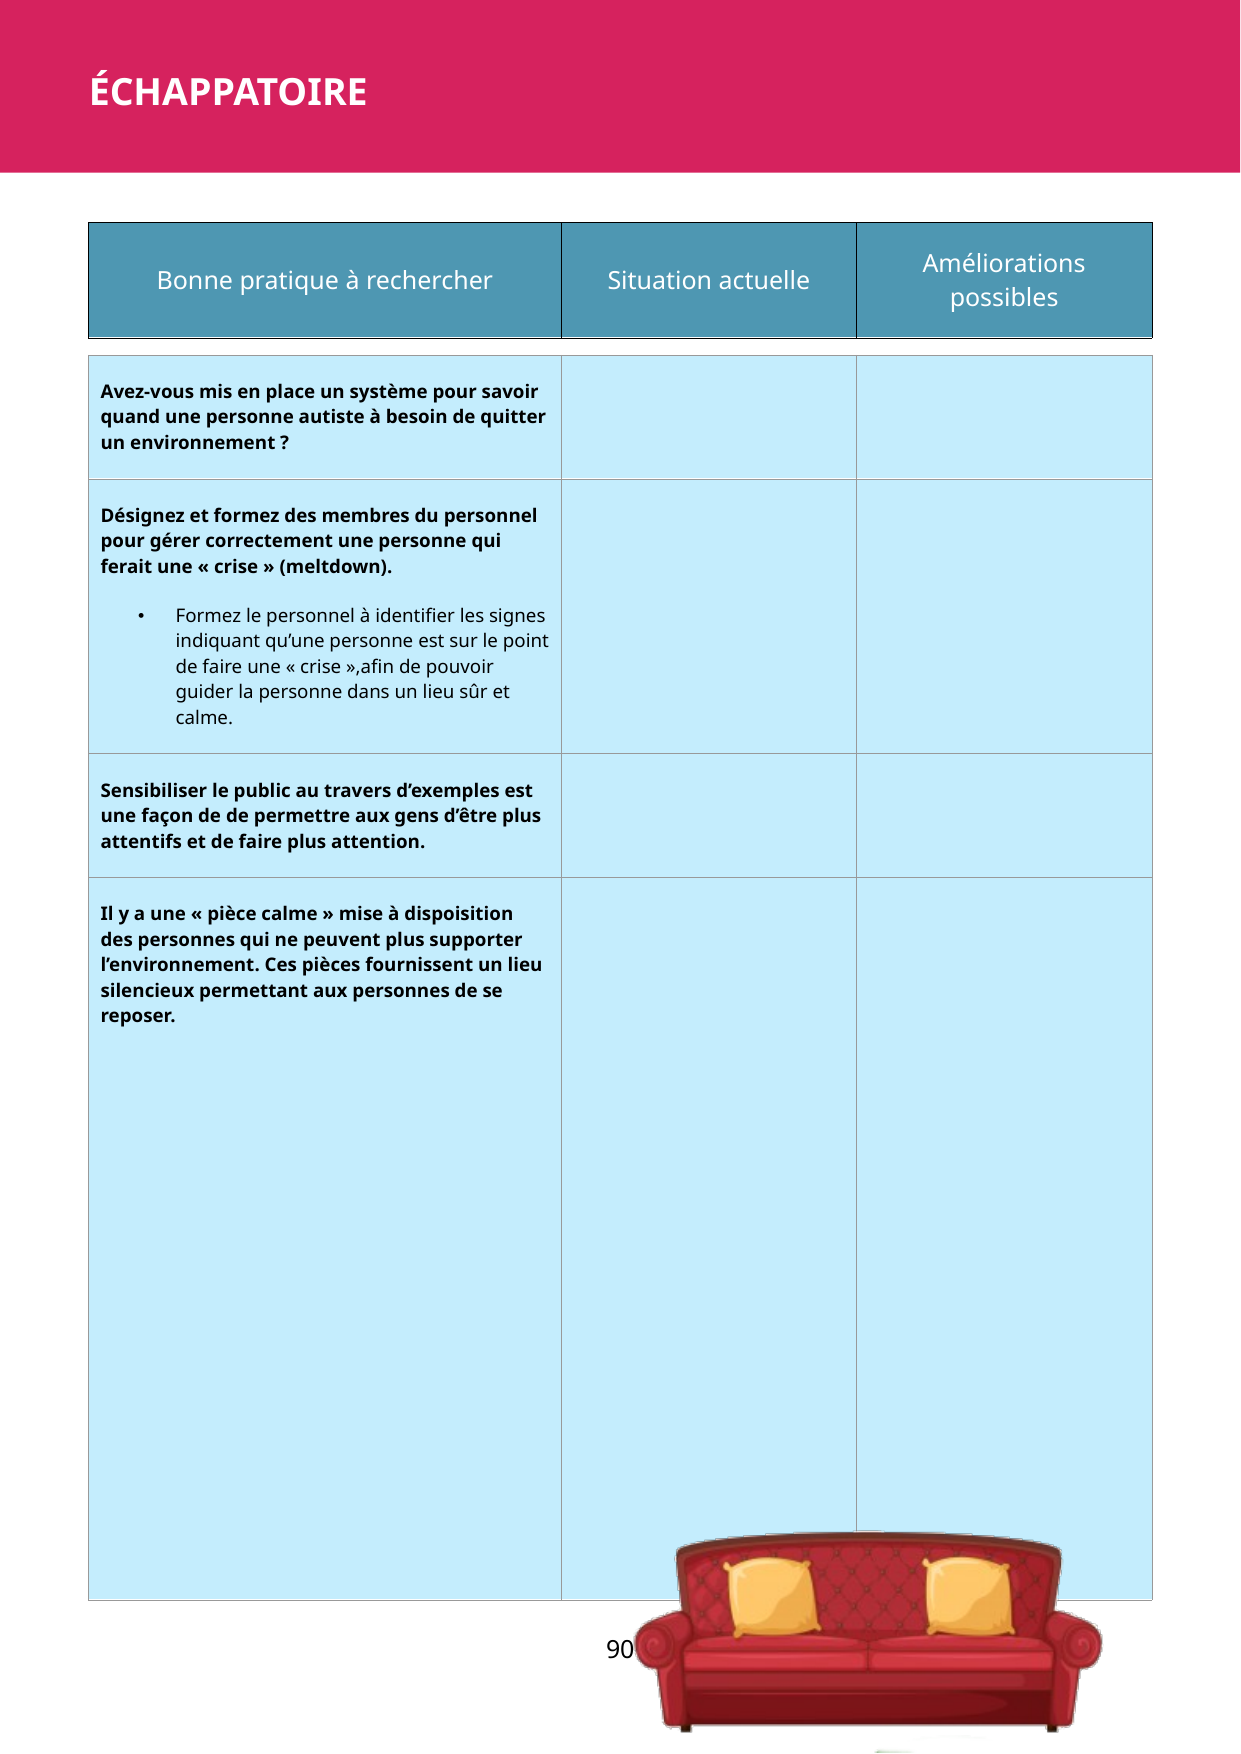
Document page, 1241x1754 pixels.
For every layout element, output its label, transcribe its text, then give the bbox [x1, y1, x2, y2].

table_cell [857, 480, 1152, 753]
table_cell [562, 480, 856, 753]
table_cell [89, 339, 561, 355]
table_cell [561, 339, 856, 355]
table_cell [562, 754, 856, 877]
table_header Bonne pratique à rechercher [89, 223, 561, 337]
picture [628, 1524, 1107, 1753]
table_cell Avez-vous mis en place un système pour savoir quand une personne autiste à besoin de quitter un environnement ? [89, 356, 561, 478]
table_cell [856, 339, 1152, 355]
table_cell Désignez et formez des membres du personnel pour gérer correctement une personne qui ferait une « crise » (meltdown). Formez le personnel à identifier les signes indiquant qu’une personne est sur le point de faire une « crise »,afin de pouvoir guider la personne dans un lieu sûr et calme. [89, 480, 561, 753]
table_cell [857, 754, 1152, 877]
table_cell [857, 878, 1152, 1599]
table_header Situation actuelle [562, 223, 856, 337]
table_header Améliorations possibles [857, 223, 1152, 337]
table_cell [857, 356, 1152, 478]
table_cell Il y a une « pièce calme » mise à dispoisition des personnes qui ne peuvent plus supporter l’environnement. Ces pièces fournissent un lieu silencieux permettant aux personnes de se reposer. [89, 878, 561, 1599]
table_cell Sensibiliser le public au travers d’exemples est une façon de de permettre aux gens d’être plus attentifs et de faire plus attention. [89, 754, 561, 877]
table_cell [562, 356, 856, 478]
table_cell [562, 878, 856, 1599]
